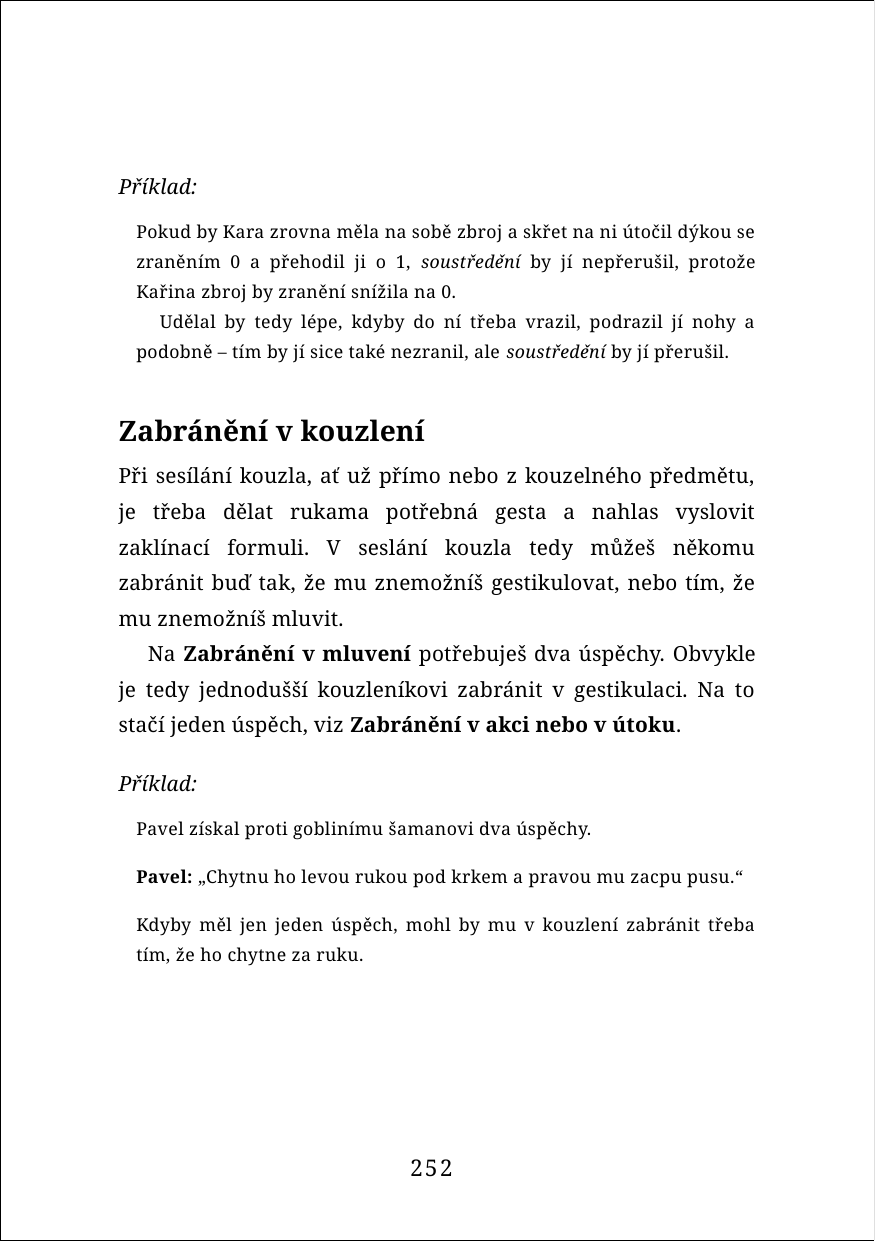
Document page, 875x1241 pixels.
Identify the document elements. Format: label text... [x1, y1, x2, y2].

text Pavel získal proti goblinímu šamanovi dva úspěchy. [136, 817, 756, 841]
subtitle Zabránění v kouzlení [118, 411, 756, 450]
text Příklad: [118, 172, 756, 200]
text Pokud by Kara zrovna měla na sobě zbroj a skřet na ni útočil dýkou se zraněním 0 a přehodil ji o 1, soustředění by jí nepřerušil, protože Kařina zbroj by zranění snížila na 0. Udělal by tedy lépe, kdyby do ní třeba vrazil, podrazil jí nohy a podobně – tím by jí sice také nezranil, ale soustředění by jí přerušil. [136, 219, 756, 364]
text Pavel: „Chytnu ho levou rukou pod krkem a pravou mu zacpu pusu.“ [136, 864, 756, 889]
text Příklad: [118, 769, 756, 798]
text Při sesílání kouzla, ať už přímo nebo z kouzelného předmětu, je třeba dělat rukama potřebná gesta a nahlas vyslovit zaklínací formuli. V seslání kouzla tedy můžeš někomu zabránit buď tak, že mu znemožníš gestikulovat, nebo tím, že mu znemožníš mluvit. Na Zabránění v mluvení potřebuješ dva úspěchy. Obvykle je tedy jednodušší kouzleníkovi zabránit v gestikulaci. Na to stačí jeden úspěch, viz Zabránění v akci nebo v útoku. [118, 462, 756, 739]
text Kdyby měl jen jeden úspěch, mohl by mu v kouzlení zabránit třeba tím, že ho chytne za ruku. [136, 912, 756, 967]
